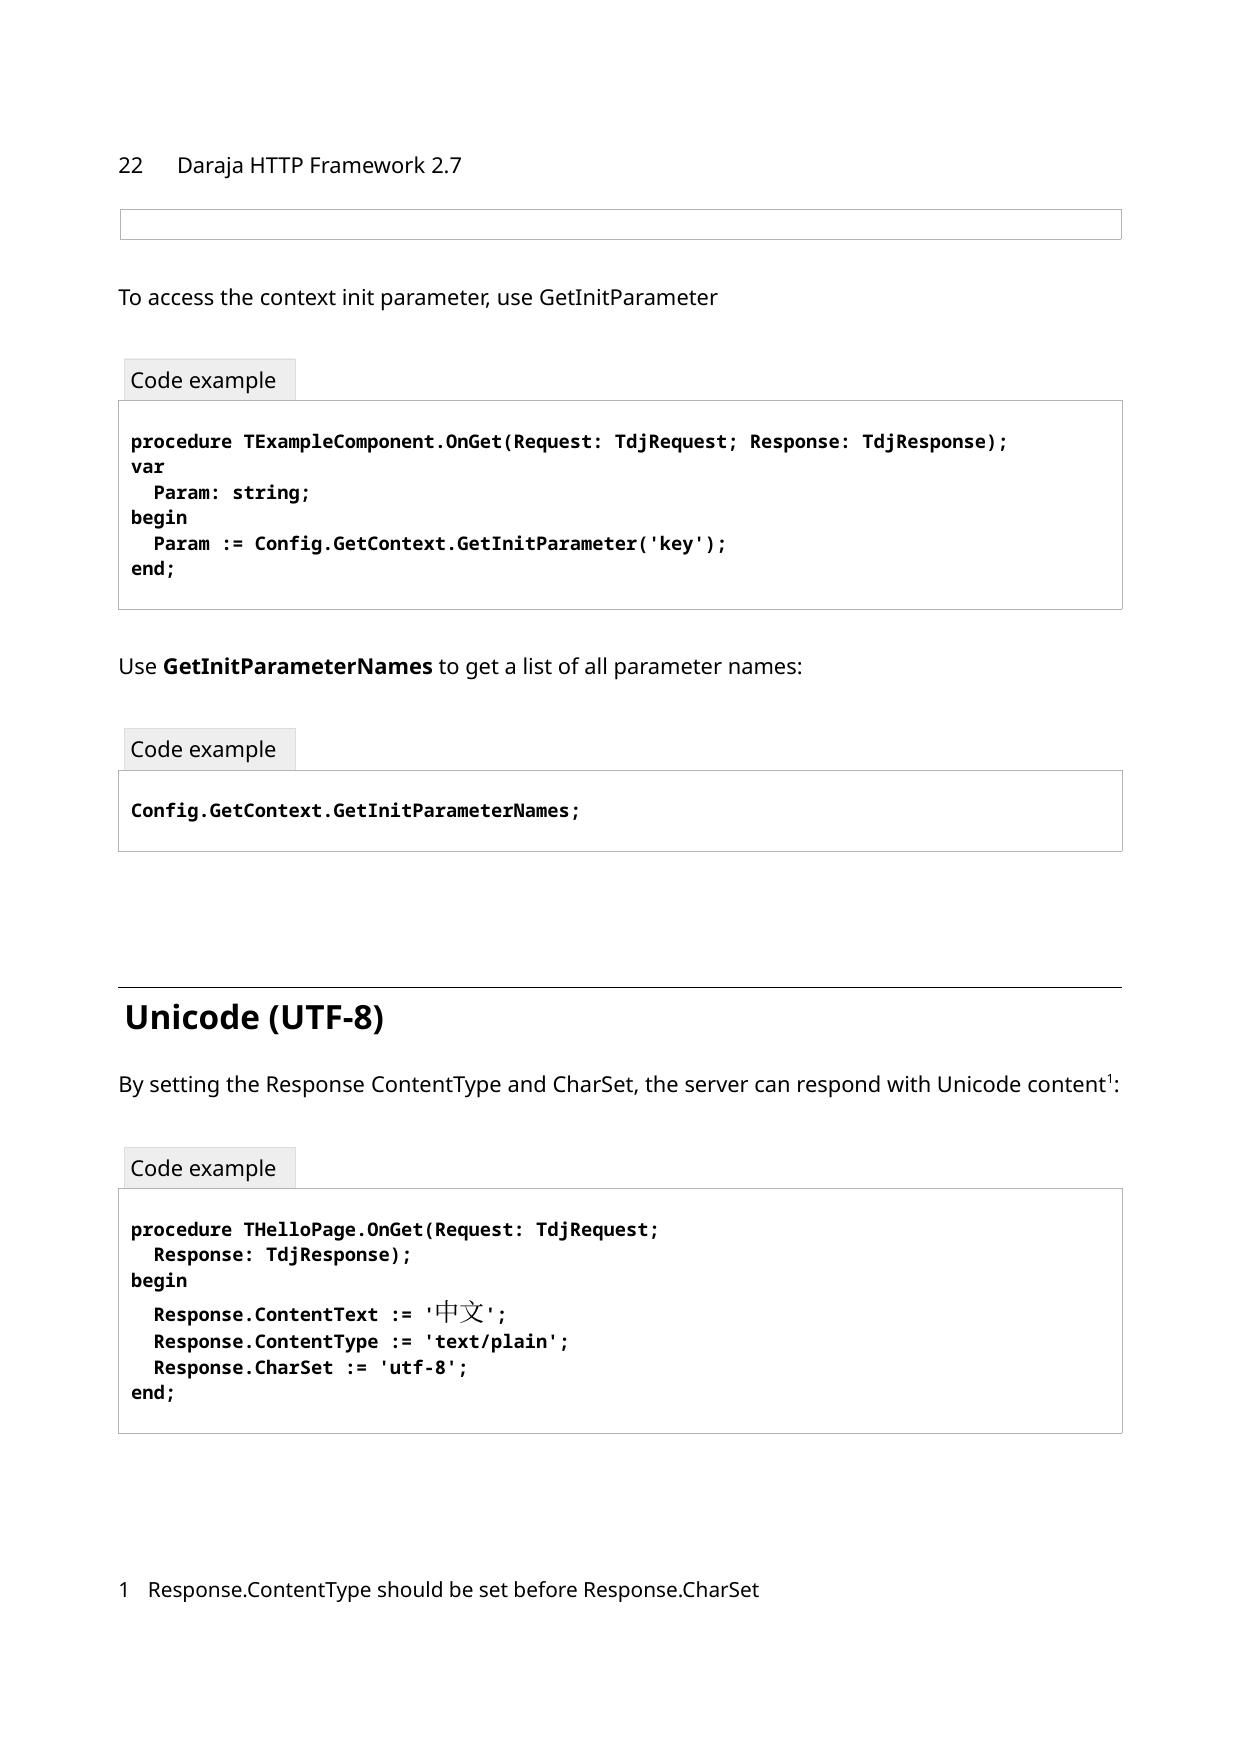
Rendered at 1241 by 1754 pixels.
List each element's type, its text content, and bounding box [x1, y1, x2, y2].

text Config.GetContext.GetInitParameterNames; [119, 796, 1122, 823]
subtitle Unicode (UTF-8) [118, 988, 1122, 1045]
text Response.ContentType := 'text/plain'; [119, 1326, 1122, 1352]
text end; [119, 553, 1122, 581]
text Param := Config.GetContext.GetInitParameter('key'); [119, 528, 1122, 553]
text procedure THelloPage.OnGet(Request: TdjRequest; [119, 1214, 1122, 1239]
text Param: string; [119, 477, 1122, 502]
text procedure TExampleComponent.OnGet(Request: TdjRequest; Response: TdjResponse); [119, 426, 1122, 451]
text Code example [125, 1148, 295, 1188]
text Response.ContentText := '中文'; [119, 1290, 1122, 1326]
text end; [119, 1377, 1122, 1405]
text Response.ContentType should be set before Response.CharSet [118, 1576, 1122, 1604]
text Code example [125, 729, 295, 770]
text Response.CharSet := 'utf-8'; [119, 1352, 1122, 1377]
text To access the context init parameter, use GetInitParameter [118, 281, 1122, 311]
text Use GetInitParameterNames to get a list of all parameter names: [118, 651, 1122, 681]
text var [119, 451, 1122, 477]
text begin [119, 502, 1122, 528]
text By setting the Response ContentType and CharSet, the server can respond with Unicode content: [118, 1069, 1122, 1099]
text Response: TdjResponse); [119, 1239, 1122, 1265]
text Code example [125, 360, 295, 400]
text begin [119, 1265, 1122, 1290]
